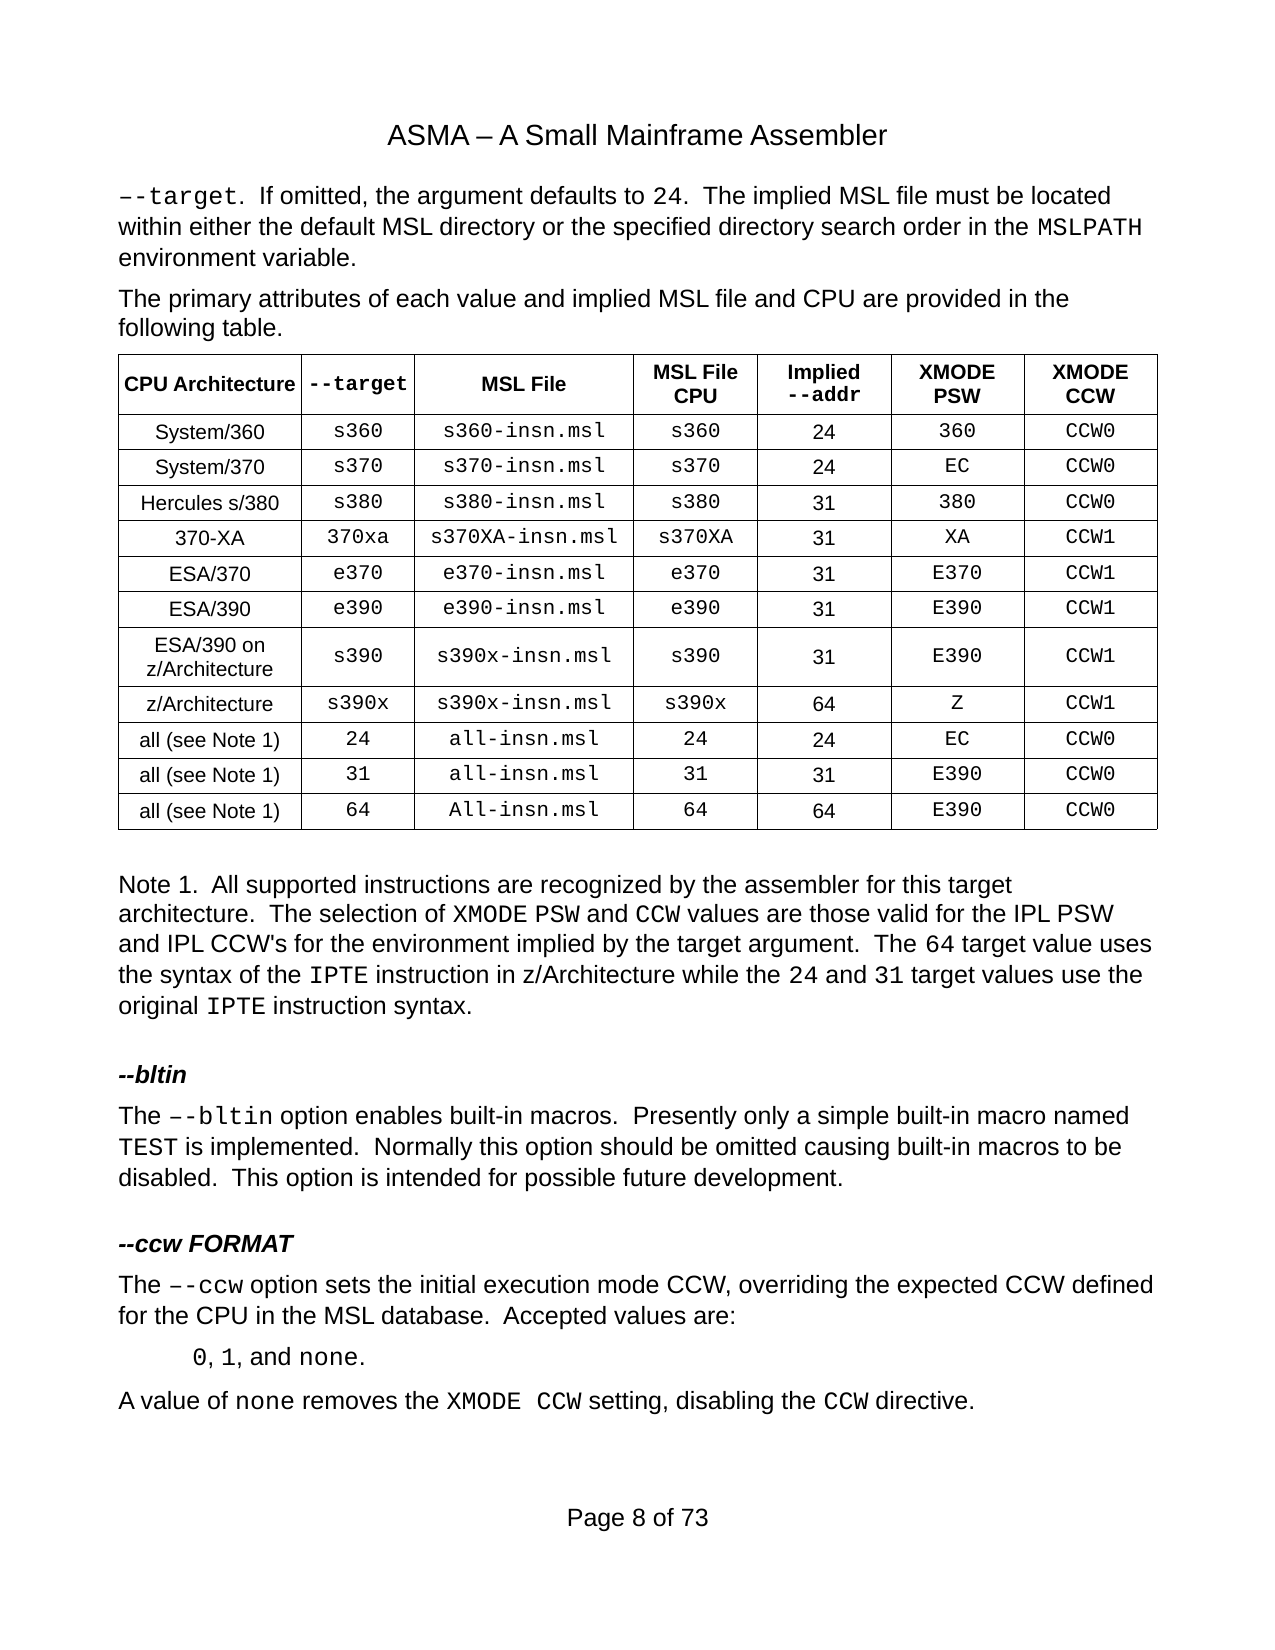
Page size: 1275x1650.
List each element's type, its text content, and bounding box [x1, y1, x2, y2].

table_cell s380 [634, 486, 757, 520]
table_cell all (see Note 1) [119, 794, 301, 828]
table_cell 370xa [302, 521, 414, 556]
table_header --target [302, 355, 414, 414]
table_cell 31 [758, 759, 891, 793]
table_header MSL File [415, 355, 633, 414]
table_cell CCW0 [1025, 759, 1157, 793]
table_header XMODE CCW [1025, 355, 1157, 414]
table_cell s390x-insn.msl [415, 687, 633, 722]
table_cell CCW1 [1025, 592, 1157, 627]
table_cell EC [892, 723, 1024, 757]
subtitle --bltin [118, 1060, 1157, 1088]
text A value of none removes the XMODE CCW setting, disabling the CCW directive. [118, 1386, 1157, 1417]
table_cell s380 [302, 486, 414, 520]
table_cell 24 [758, 415, 891, 449]
table_cell e390-insn.msl [415, 592, 633, 627]
table_cell s360 [634, 415, 757, 449]
table_cell s370-insn.msl [415, 450, 633, 485]
table_cell 24 [758, 450, 891, 485]
table_cell e390 [302, 592, 414, 627]
table_header Implied --addr [758, 355, 891, 414]
table_cell Z [892, 687, 1024, 722]
table_cell 24 [302, 723, 414, 757]
table_cell s370XA [634, 521, 757, 556]
table_cell s390x [634, 687, 757, 722]
table_cell 31 [758, 557, 891, 591]
table_cell e370 [634, 557, 757, 591]
table_cell 31 [758, 628, 891, 686]
table_cell s360 [302, 415, 414, 449]
table_cell E370 [892, 557, 1024, 591]
table_cell s390x-insn.msl [415, 628, 633, 686]
text The primary attributes of each value and implied MSL file and CPU are provided in the following table. [118, 284, 1157, 342]
table_cell 360 [892, 415, 1024, 449]
text The –-bltin option enables built-in macros. Presently only a simple built-in macro named TEST is implemented. Normally this option should be omitted causing built-in macros to be disabled. This option is intended for possible future development. [118, 1101, 1157, 1191]
table_cell 24 [634, 723, 757, 757]
table_cell s370XA-insn.msl [415, 521, 633, 556]
table_cell CCW0 [1025, 415, 1157, 449]
table_header XMODE PSW [892, 355, 1024, 414]
table_cell s370 [302, 450, 414, 485]
table_cell CCW0 [1025, 723, 1157, 757]
table_cell 31 [758, 521, 891, 556]
table_cell CCW1 [1025, 557, 1157, 591]
table_cell z/Architecture [119, 687, 301, 722]
text Note 1. All supported instructions are recognized by the assembler for this target architecture. The selection of XMODE PSW and CCW values are those valid for the IPL PSW and IPL CCW's for the environment implied by the target argument. The 64 target value uses the syntax of the IPTE instruction in z/Architecture while the 24 and 31 target values use the original IPTE instruction syntax. [118, 870, 1157, 1022]
table_cell s370 [634, 450, 757, 485]
table_cell E390 [892, 759, 1024, 793]
table_cell E390 [892, 592, 1024, 627]
table_cell EC [892, 450, 1024, 485]
table_cell e370-insn.msl [415, 557, 633, 591]
table_cell System/360 [119, 415, 301, 449]
table_cell CCW0 [1025, 794, 1157, 828]
table_cell ESA/370 [119, 557, 301, 591]
table_cell e390 [634, 592, 757, 627]
table_cell 380 [892, 486, 1024, 520]
text The –-ccw option sets the initial execution mode CCW, overriding the expected CCW defined for the CPU in the MSL database. Accepted values are: [118, 1270, 1157, 1330]
table_cell ESA/390 on z/Architecture [119, 628, 301, 686]
table_cell 31 [758, 592, 891, 627]
table_cell s390x [302, 687, 414, 722]
table_cell 31 [302, 759, 414, 793]
table_cell all (see Note 1) [119, 759, 301, 793]
table_cell 64 [634, 794, 757, 828]
table_cell CCW0 [1025, 486, 1157, 520]
table_cell Hercules s/380 [119, 486, 301, 520]
table_cell 24 [758, 723, 891, 757]
text 0, 1, and none. [192, 1342, 1157, 1373]
table_cell 64 [758, 794, 891, 828]
table_cell CCW1 [1025, 521, 1157, 556]
table_cell XA [892, 521, 1024, 556]
table_cell CCW1 [1025, 628, 1157, 686]
table_cell 370-XA [119, 521, 301, 556]
table_cell E390 [892, 628, 1024, 686]
table_cell s380-insn.msl [415, 486, 633, 520]
table_cell all (see Note 1) [119, 723, 301, 757]
table_cell all-insn.msl [415, 759, 633, 793]
table_cell all-insn.msl [415, 723, 633, 757]
table_header CPU Architecture [119, 355, 301, 414]
table_cell s390 [302, 628, 414, 686]
subtitle --ccw FORMAT [118, 1229, 1157, 1257]
table_cell All-insn.msl [415, 794, 633, 828]
table_cell 64 [302, 794, 414, 828]
table_cell 31 [634, 759, 757, 793]
text –-target. If omitted, the argument defaults to 24. The implied MSL file must be located within either the default MSL directory or the specified directory search order in the MSLPATH environment variable. [118, 181, 1157, 272]
table_header MSL File CPU [634, 355, 757, 414]
table_cell CCW0 [1025, 450, 1157, 485]
table_cell System/370 [119, 450, 301, 485]
table_cell e370 [302, 557, 414, 591]
table_cell ESA/390 [119, 592, 301, 627]
table_cell s390 [634, 628, 757, 686]
table_cell 64 [758, 687, 891, 722]
table_cell s360-insn.msl [415, 415, 633, 449]
table_cell 31 [758, 486, 891, 520]
table_cell E390 [892, 794, 1024, 828]
table_cell CCW1 [1025, 687, 1157, 722]
